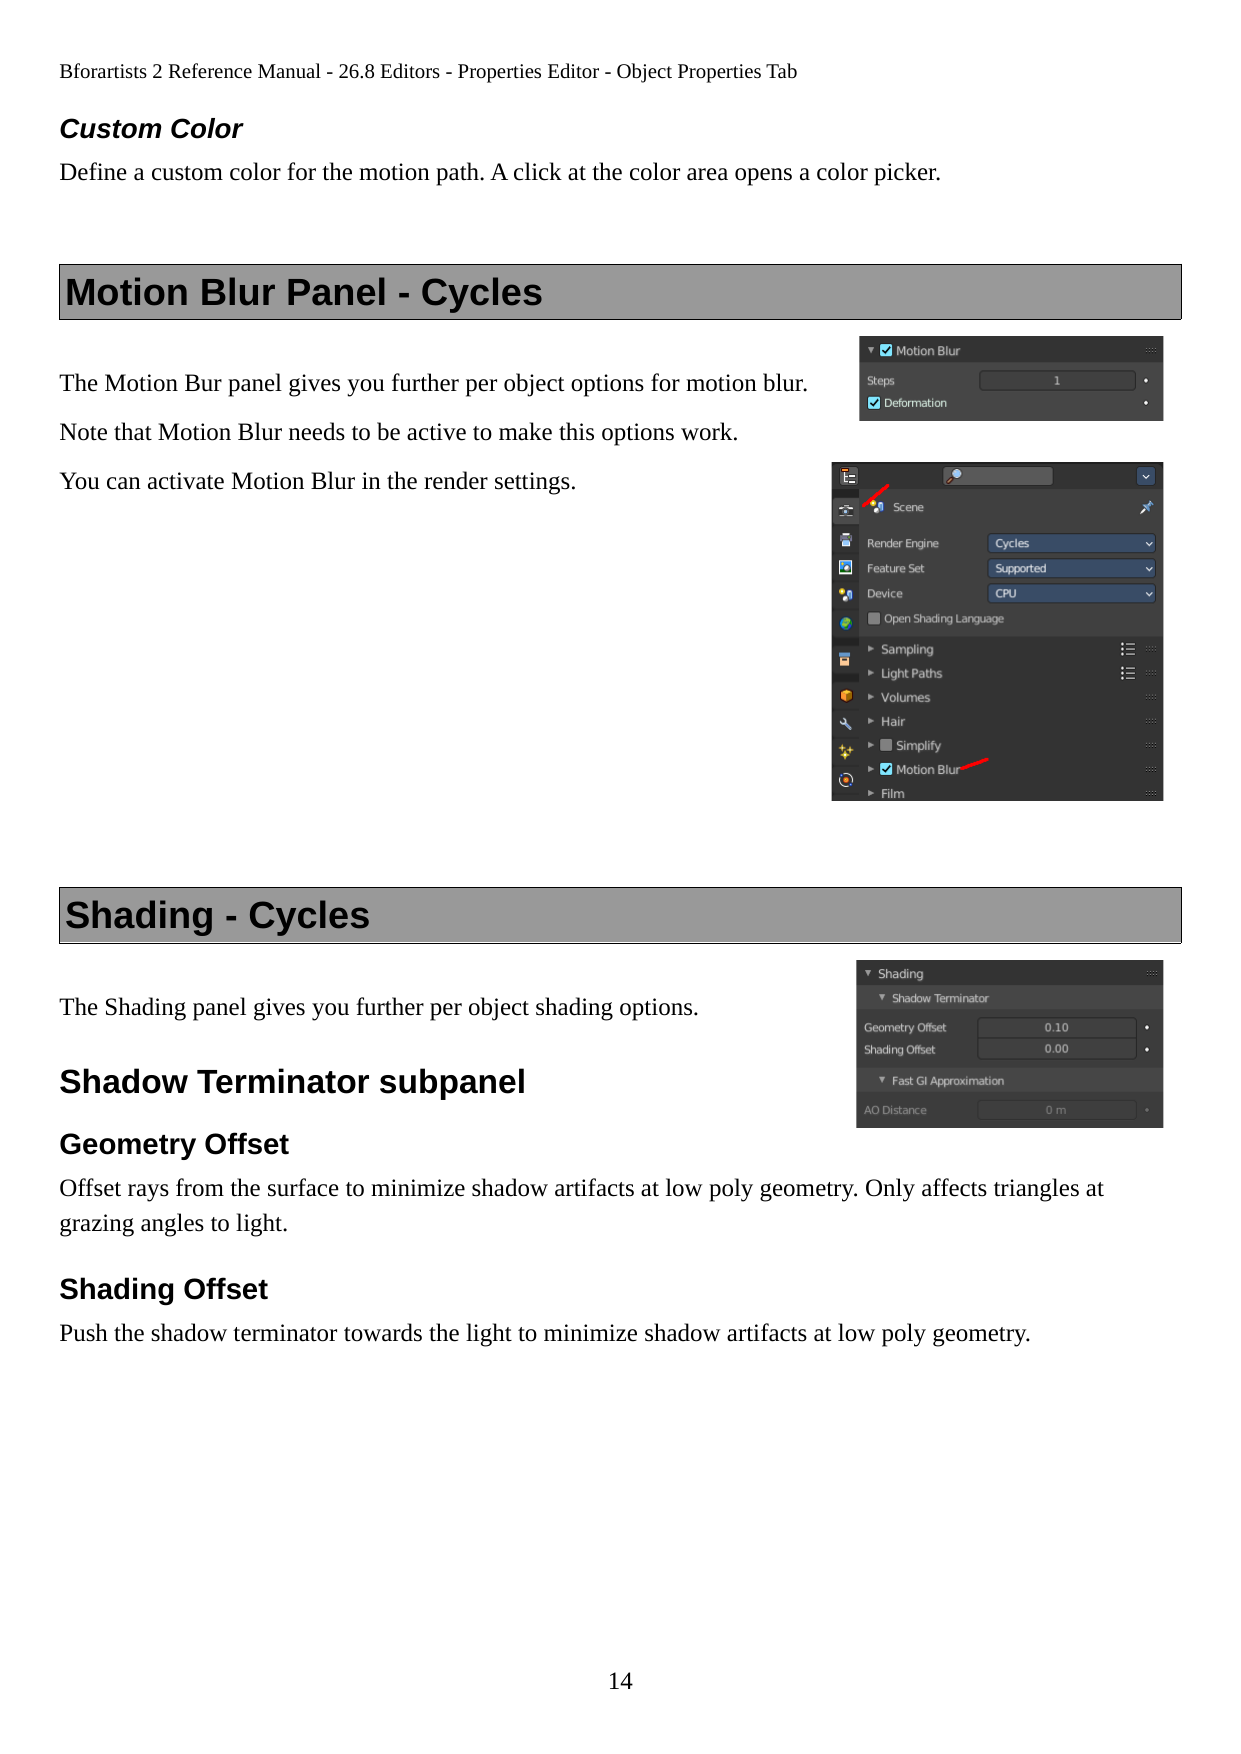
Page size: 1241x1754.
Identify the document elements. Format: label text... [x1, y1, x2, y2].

picture [831, 462, 1164, 801]
text Note that Motion Blur needs to be active to make this options work. [59, 417, 1181, 446]
picture [859, 336, 1164, 421]
text Push the shadow terminator towards the light to minimize shadow artifacts at low poly geometry. [59, 1318, 1181, 1347]
table_header Motion Blur Panel - Cycles [60, 265, 1181, 319]
text You can activate Motion Blur in the render settings. [59, 466, 831, 495]
picture [856, 960, 1164, 1128]
subtitle [1164, 1062, 1181, 1100]
subtitle Geometry Offset [59, 1127, 1181, 1161]
text Offset rays from the surface to minimize shadow artifacts at low poly geometry. Only affects triangles at grazing angles to light. [59, 1173, 1181, 1237]
text The Motion Bur panel gives you further per object options for motion blur. [59, 368, 859, 397]
table_header Shading - Cycles [60, 888, 1181, 942]
subtitle Custom Color [59, 113, 1181, 144]
text Define a custom color for the motion path. A click at the color area opens a color picker. [59, 157, 1181, 186]
text The Shading panel gives you further per object shading options. [59, 992, 856, 1020]
subtitle Shading Offset [59, 1272, 1181, 1305]
subtitle Shadow Terminator subpanel [59, 1062, 856, 1100]
